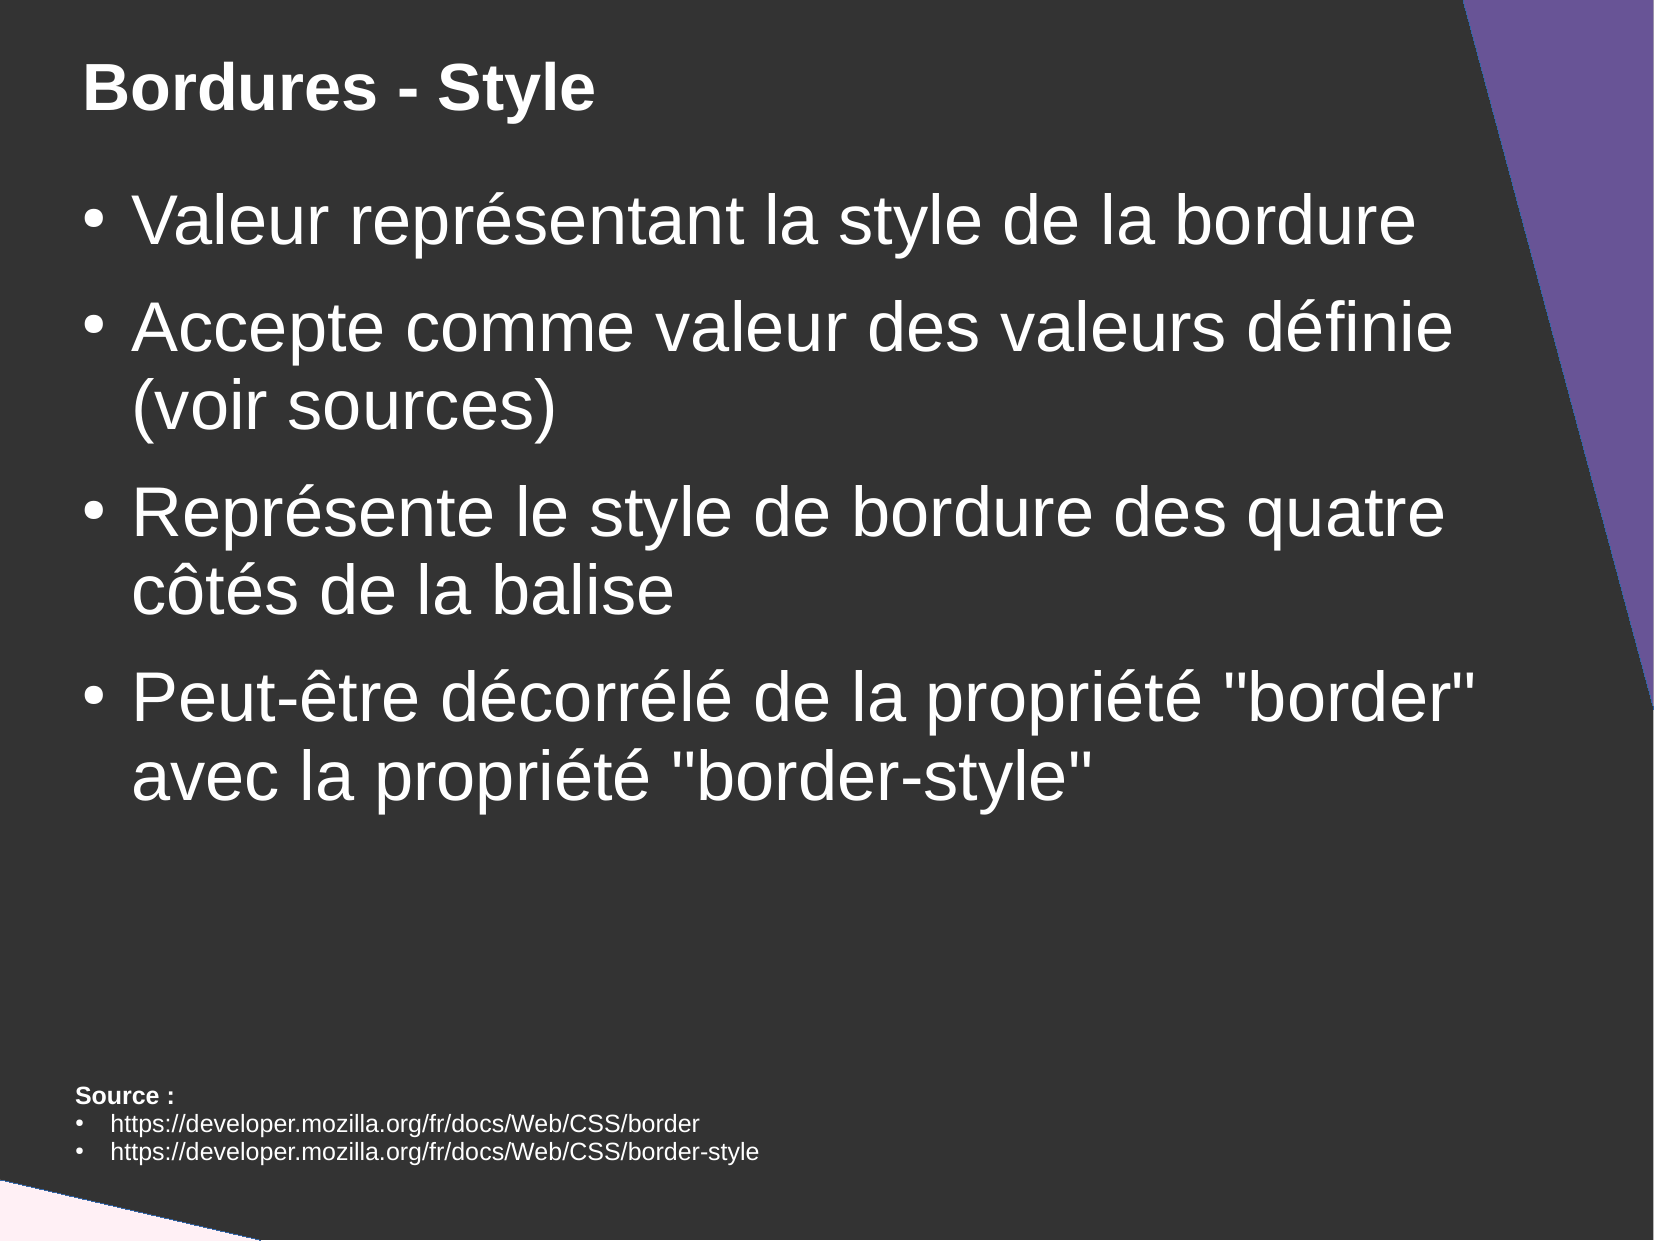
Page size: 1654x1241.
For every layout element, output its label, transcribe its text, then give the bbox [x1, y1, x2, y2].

text_box Source : https://developer.mozilla.org/fr/docs/Web/CSS/border https://developer.mozilla.org/fr/docs/Web/CSS/border-style [60, 1074, 1546, 1217]
list Valeur représentant la style de la bordure Accepte comme valeur des valeurs définie (voir sources) Représente le style de bordure des quatre côtés de la balise Peut-être décorrélé de la propriété "border" avec la propriété "border-style" [64, 180, 1604, 815]
text_box [0, 1179, 264, 1241]
title Bordures - Style [82, 49, 1571, 130]
text_box [1463, 0, 1654, 710]
